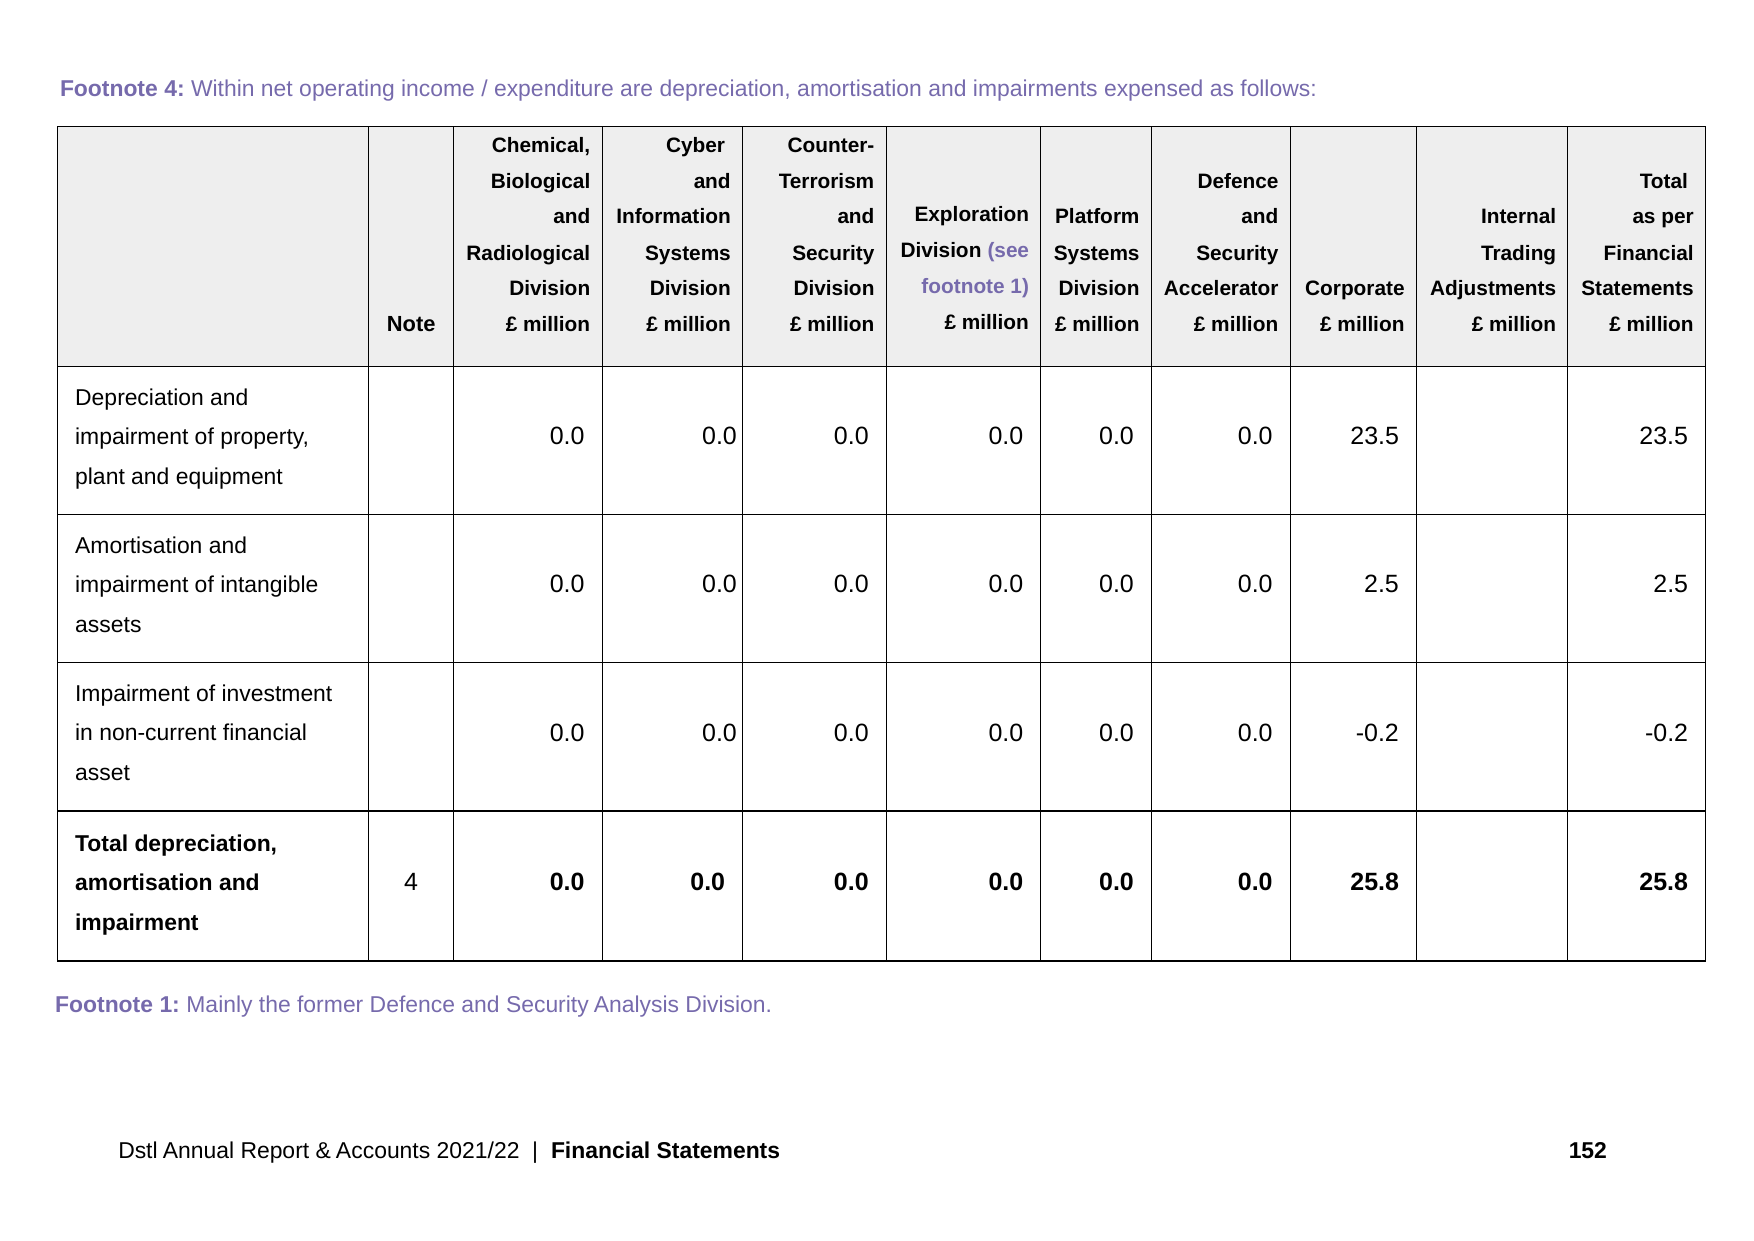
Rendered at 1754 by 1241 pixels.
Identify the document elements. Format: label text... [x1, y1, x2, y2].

table_header [58, 127, 368, 366]
table_cell 0.0 [1041, 367, 1151, 514]
table_cell 0.0 [454, 367, 602, 514]
table_cell 0.0 [1041, 663, 1151, 810]
table_cell 25.8 [1291, 812, 1416, 960]
table_cell [1417, 367, 1567, 514]
table_cell Amortisation and impairment of intangible assets [58, 515, 368, 662]
table_cell [1417, 515, 1567, 662]
table_cell 0.0 [887, 367, 1040, 514]
table_cell [1417, 663, 1567, 810]
table_cell 0.0 [743, 367, 886, 514]
table_cell 0.0 [1152, 812, 1290, 960]
table_header Internal Trading Adjustments £ million [1417, 127, 1567, 366]
table_header Cyber and Information Systems Division £ million [603, 127, 742, 366]
table_cell 0.0 [1152, 367, 1290, 514]
table_cell 0.0 [743, 515, 886, 662]
table_cell Total depreciation, amortisation and impairment [58, 812, 368, 960]
table_cell 0.0 [603, 812, 742, 960]
table_cell 4 [369, 812, 453, 960]
table_cell Depreciation and impairment of property, plant and equipment [58, 367, 368, 514]
table_header Platform Systems Division £ million [1041, 127, 1151, 366]
table_cell 0.0 [1152, 663, 1290, 810]
text Footnote 1: Mainly the former Defence and Security Analysis Division. [55, 991, 1636, 1017]
table_cell -0.2 [1291, 663, 1416, 810]
text Footnote 4: Within net operating income / expenditure are depreciation, amortisation and impairments expensed as follows: [60, 75, 1636, 101]
table_header Corporate £ million [1291, 127, 1416, 366]
table_cell 0.0 [887, 812, 1040, 960]
table_cell 2.5 [1291, 515, 1416, 662]
table_cell 0.0 [603, 367, 742, 514]
table_header Defence and Security Accelerator £ million [1152, 127, 1290, 366]
table_cell 0.0 [1152, 515, 1290, 662]
table_cell 25.8 [1568, 812, 1705, 960]
table_cell 0.0 [454, 812, 602, 960]
table_cell 23.5 [1568, 367, 1705, 514]
table_cell 0.0 [603, 515, 742, 662]
table_cell 0.0 [743, 812, 886, 960]
table_cell 0.0 [1041, 515, 1151, 662]
table_cell [1417, 812, 1567, 960]
table_cell 0.0 [454, 515, 602, 662]
table_cell Impairment of investment in non-current financial asset [58, 663, 368, 810]
table_cell 23.5 [1291, 367, 1416, 514]
table_header Exploration Division (see footnote 1) £ million [887, 127, 1040, 366]
table_header Note [369, 127, 453, 366]
table_header Total as per Financial Statements £ million [1568, 127, 1705, 366]
table_cell [369, 515, 453, 662]
table_cell 0.0 [1041, 812, 1151, 960]
table_cell 0.0 [887, 663, 1040, 810]
table_cell [369, 663, 453, 810]
table_cell 0.0 [743, 663, 886, 810]
table_cell 2.5 [1568, 515, 1705, 662]
table_cell -0.2 [1568, 663, 1705, 810]
table_header Chemical, Biological and Radiological Division £ million [454, 127, 602, 366]
table_cell 0.0 [603, 663, 742, 810]
table_cell 0.0 [454, 663, 602, 810]
table_header Counter-Terrorism and Security Division £ million [743, 127, 886, 366]
table_cell [369, 367, 453, 514]
table_cell 0.0 [887, 515, 1040, 662]
